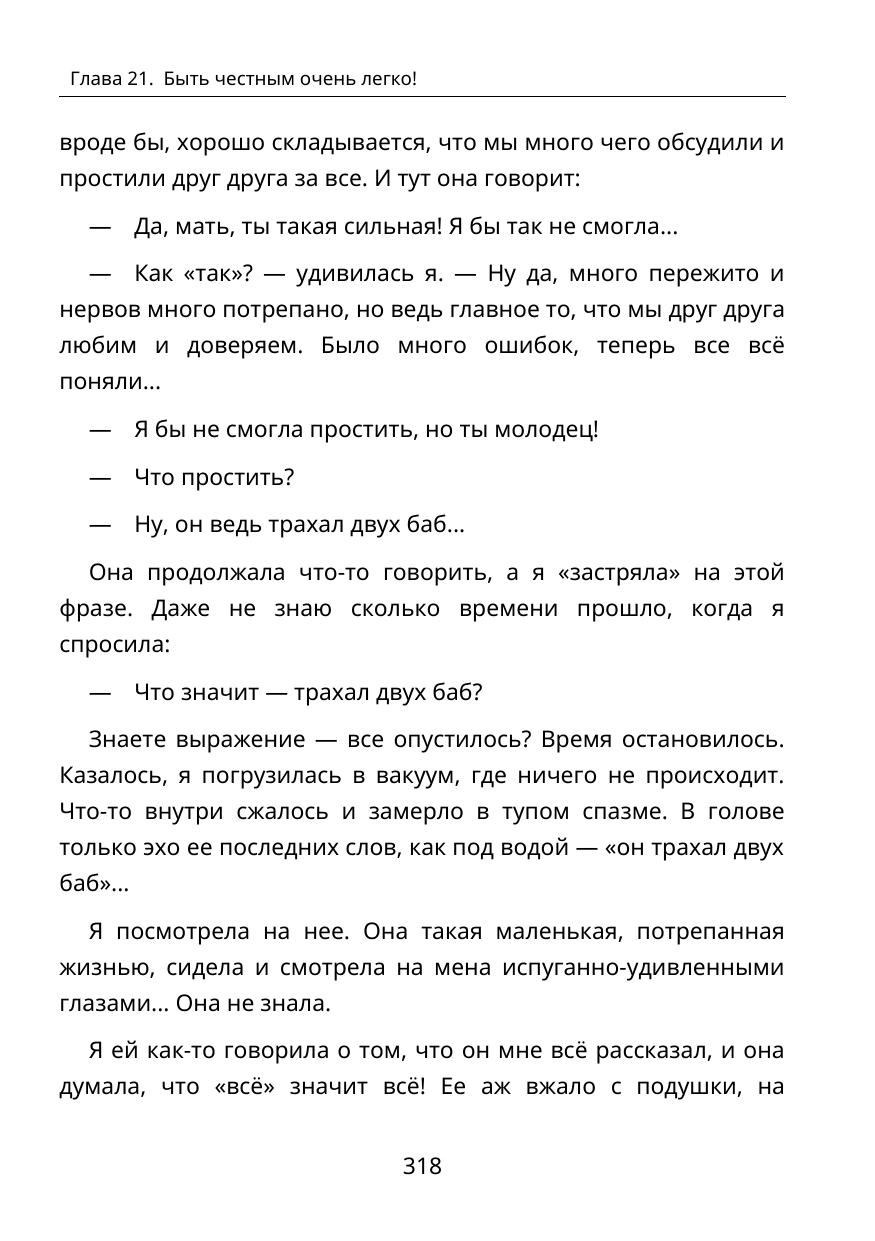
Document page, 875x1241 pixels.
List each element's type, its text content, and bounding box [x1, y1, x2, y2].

list Ну, он ведь трахал двух баб... [59, 508, 786, 539]
list Я бы не смогла простить, но ты молодец! [59, 413, 786, 444]
text Я посмотрела на нее. Она такая маленькая, потрепанная жизнью, сидела и смотрела на мена испуганно-удивленными глазами... Она не знала. [59, 915, 786, 1018]
list Как «так»? — удивилась я. — Ну да, много пережито и нервов много потрепано, но ведь главное то, что мы друг друга любим и доверяем. Было много ошибок, теперь все всё поняли... [59, 257, 786, 396]
text вроде бы, хорошо складывается, что мы много чего обсудили и простили друг друга за все. И тут она говорит: [59, 126, 786, 193]
text Знаете выражение — все опустилось? Время остановилось. Казалось, я погрузилась в вакуум, где ничего не происходит. Что-то внутри сжалось и замерло в тупом спазме. В голове только эхо ее последних слов, как под водой — «он трахал двух баб»... [59, 723, 786, 898]
text Я ей как-то говорила о том, что он мне всё рассказал, и она думала, что «всё» значит всё! Ее аж вжало с подушки, на [59, 1034, 786, 1102]
list Что значит — трахал двух баб? [59, 676, 786, 707]
list Да, мать, ты такая сильная! Я бы так не смогла... [59, 210, 786, 241]
list Что простить? [59, 461, 786, 492]
text Она продолжала что-то говорить, а я «застряла» на этой фразе. Даже не знаю сколько времени прошло, когда я спросила: [59, 556, 786, 659]
